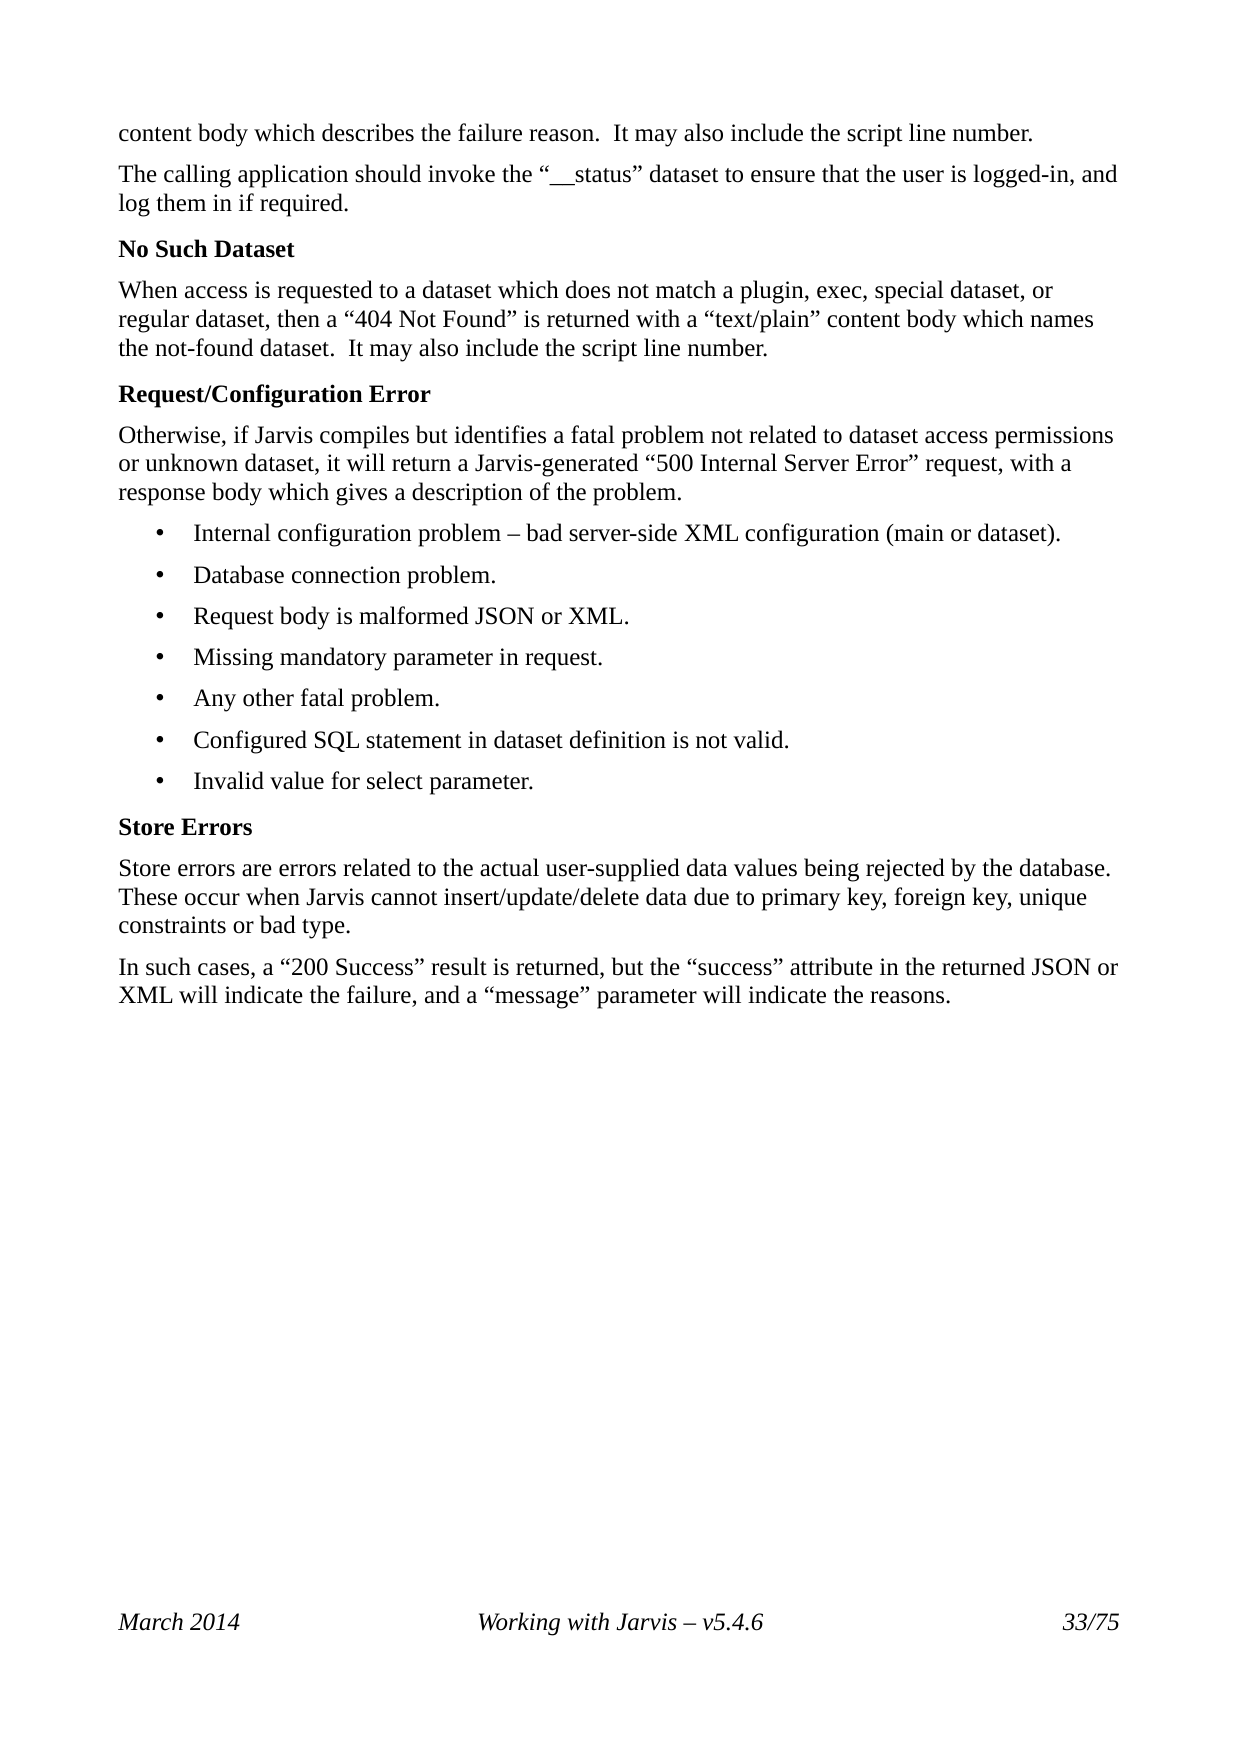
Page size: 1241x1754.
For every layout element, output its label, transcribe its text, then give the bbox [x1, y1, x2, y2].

subtitle No Such Dataset [118, 234, 1122, 263]
text Otherwise, if Jarvis compiles but identifies a fatal problem not related to dataset access permissions or unknown dataset, it will return a Jarvis-generated “500 Internal Server Error” request, with a response body which gives a description of the problem. [118, 420, 1122, 506]
list Request body is malformed JSON or XML. [156, 601, 1122, 630]
list Missing mandatory parameter in request. [156, 642, 1122, 671]
list Configured SQL statement in dataset definition is not valid. [156, 725, 1122, 753]
subtitle Store Errors [118, 812, 1122, 841]
text content body which describes the failure reason. It may also include the script line number. [118, 118, 1122, 147]
list Invalid value for select parameter. [156, 766, 1122, 795]
text The calling application should invoke the “__status” dataset to ensure that the user is logged-in, and log them in if required. [118, 159, 1122, 217]
list Internal configuration problem – bad server-side XML configuration (main or dataset). [156, 518, 1122, 547]
subtitle Request/Configuration Error [118, 379, 1122, 407]
text When access is requested to a dataset which does not match a plugin, exec, special dataset, or regular dataset, then a “404 Not Found” is returned with a “text/plain” content body which names the not-found dataset. It may also include the script line number. [118, 275, 1122, 361]
list Database connection problem. [156, 560, 1122, 588]
text Store errors are errors related to the actual user-supplied data values being rejected by the database. These occur when Jarvis cannot insert/update/delete data due to primary key, foreign key, unique constraints or bad type. [118, 853, 1122, 939]
text In such cases, a “200 Success” result is returned, but the “success” attribute in the returned JSON or XML will indicate the failure, and a “message” parameter will indicate the reasons. [118, 952, 1122, 1009]
list Any other fatal problem. [156, 683, 1122, 712]
